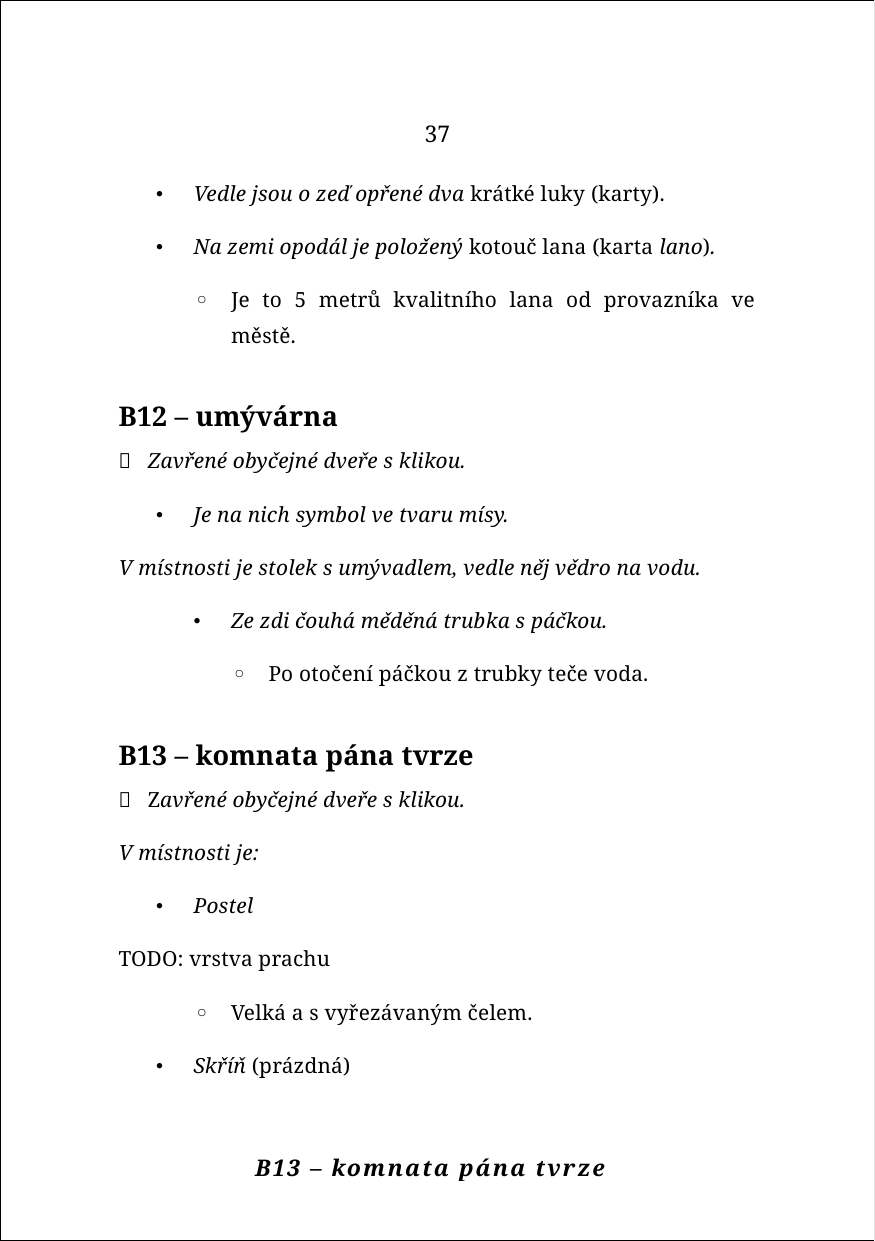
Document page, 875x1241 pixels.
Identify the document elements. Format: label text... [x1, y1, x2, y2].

text V místnosti je stolek s umývadlem, vedle něj vědro na vodu. [118, 553, 756, 581]
text TODO: vrstva prachu [118, 944, 756, 973]
list Skříň (prázdná) [156, 1051, 756, 1079]
list Je to 5 metrů kvalitního lana od provazníka ve městě. [193, 285, 756, 349]
list Je na nich symbol ve tvaru mísy. [156, 500, 756, 528]
list Vedle jsou o zeď opřené dva krátké luky (karty). [156, 179, 756, 207]
list Ze zdi čouhá měděná trubka s páčkou. [193, 606, 756, 634]
text V místnosti je: [118, 838, 756, 867]
subtitle B12 – umývárna [118, 398, 756, 435]
text 🚪 Zavřené obyčejné dveře s klikou. [118, 785, 756, 813]
list Velká a s vyřezávaným čelem. [193, 998, 756, 1026]
list Po otočení páčkou z trubky teče voda. [231, 659, 756, 688]
text 🚪 Zavřené obyčejné dveře s klikou. [118, 446, 756, 475]
list Postel [156, 891, 756, 920]
list Na zemi opodál je položený kotouč lana (karta lano). [156, 232, 756, 261]
subtitle B13 – komnata pána tvrze [118, 736, 756, 773]
